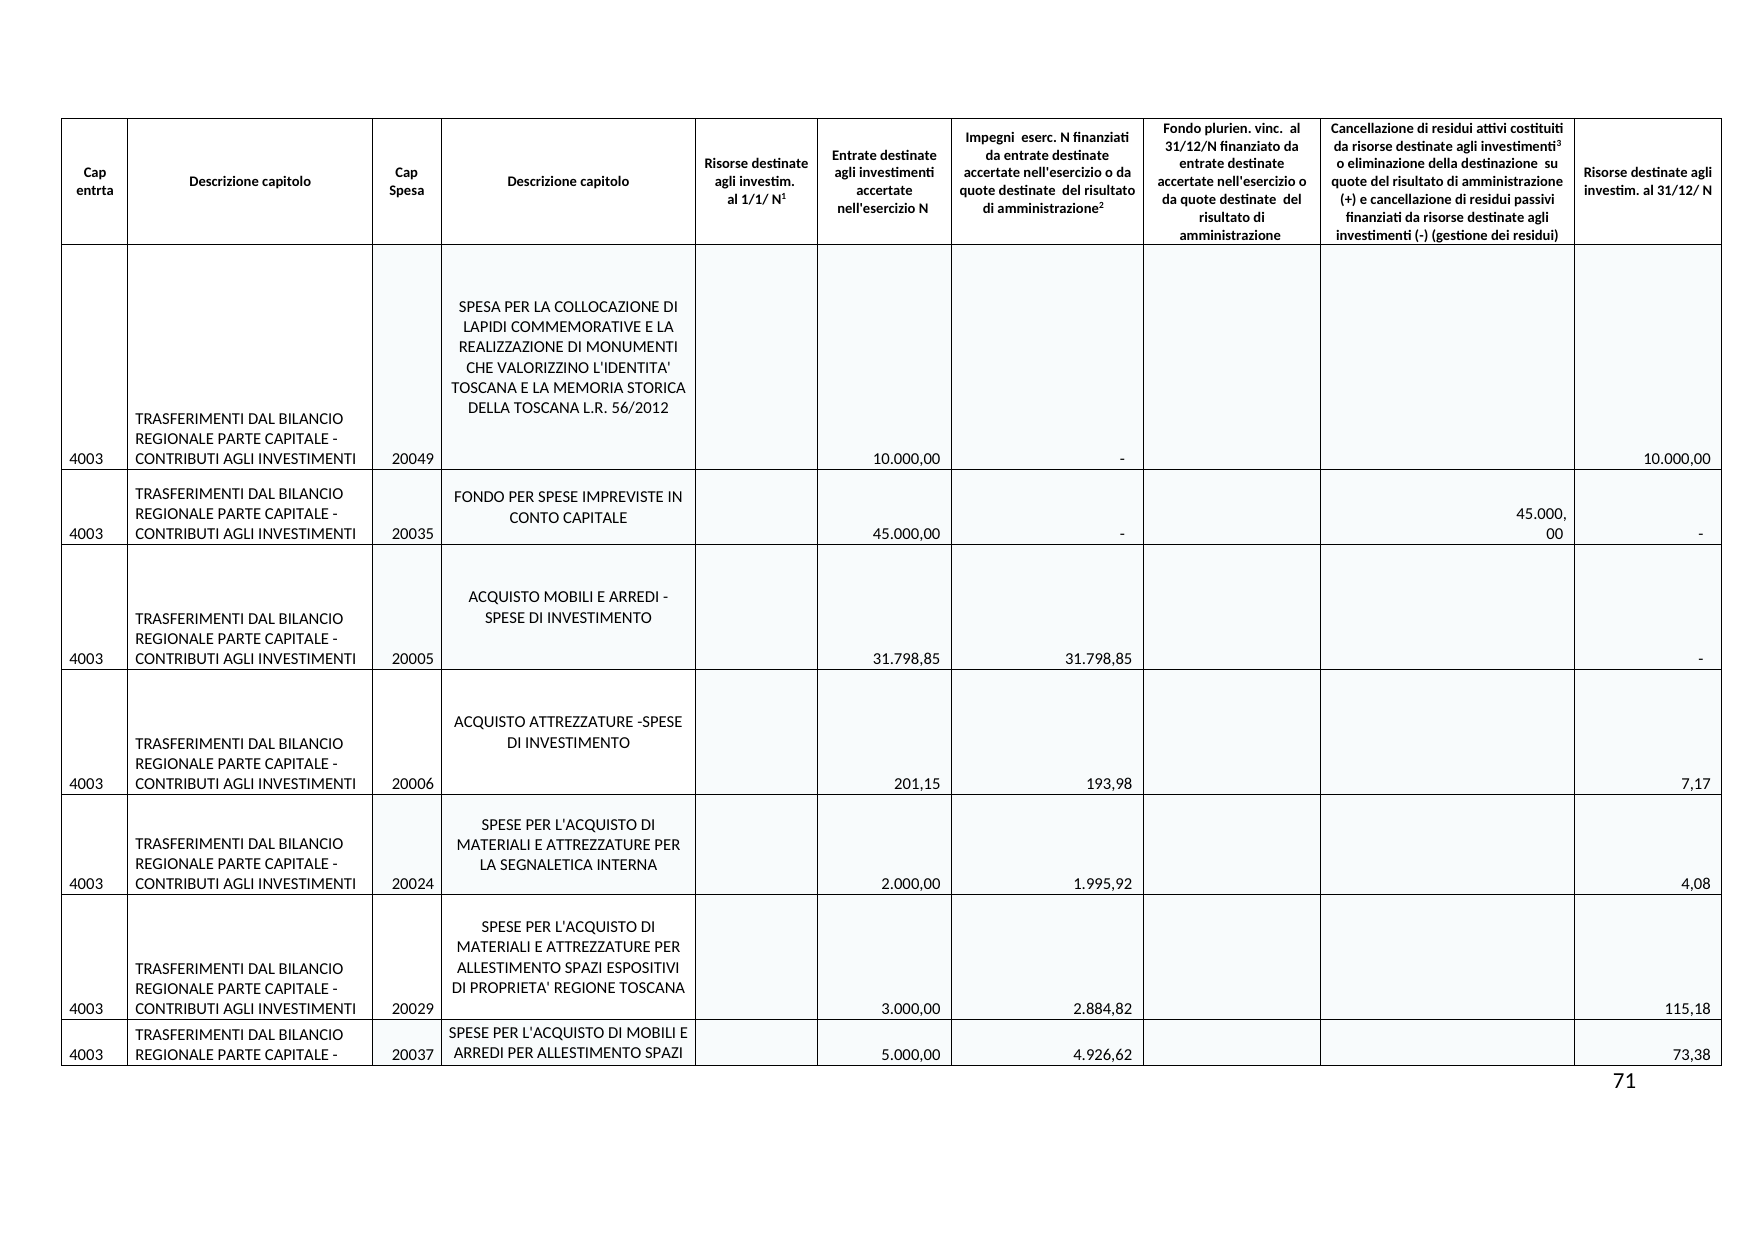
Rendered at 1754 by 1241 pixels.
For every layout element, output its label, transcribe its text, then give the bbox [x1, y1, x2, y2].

table_cell [1144, 1020, 1320, 1065]
table_cell [696, 895, 817, 1019]
table_cell [696, 670, 817, 794]
table_cell [696, 545, 817, 669]
table_cell [696, 1020, 817, 1065]
table_cell 193,98 [952, 670, 1143, 794]
table_header Risorse destinate agli investim. al 1/1/ N1 [696, 119, 817, 244]
table_cell 4003 [62, 795, 127, 894]
table_cell 73,38 [1575, 1020, 1721, 1065]
table_cell 20037 [373, 1020, 441, 1065]
table_cell [696, 470, 817, 544]
table_cell [1321, 545, 1574, 669]
table_cell [1321, 670, 1574, 794]
table_cell TRASFERIMENTI DAL BILANCIO REGIONALE PARTE CAPITALE - CONTRIBUTI AGLI INVESTIMENTI [128, 670, 372, 794]
table_cell 20029 [373, 895, 441, 1019]
table_cell SPESA PER LA COLLOCAZIONE DI LAPIDI COMMEMORATIVE E LA REALIZZAZIONE DI MONUMENTI CHE VALORIZZINO L'IDENTITA' TOSCANA E LA MEMORIA STORICA DELLA TOSCANA L.R. 56/2012 [442, 245, 695, 469]
table_cell 31.798,85 [952, 545, 1143, 669]
table_cell 1.995,92 [952, 795, 1143, 894]
table_cell 20035 [373, 470, 441, 544]
table_cell [1321, 245, 1574, 469]
table_cell 2.884,82 [952, 895, 1143, 1019]
table_cell 4003 [62, 470, 127, 544]
table_cell TRASFERIMENTI DAL BILANCIO REGIONALE PARTE CAPITALE - CONTRIBUTI AGLI INVESTIMENTI [128, 245, 372, 469]
table_cell 45.000,00 [818, 470, 951, 544]
table_header Cap Spesa [373, 119, 441, 244]
table_cell 4,08 [1575, 795, 1721, 894]
table_cell [1144, 670, 1320, 794]
table_cell SPESE PER L'ACQUISTO DI MATERIALI E ATTREZZATURE PER ALLESTIMENTO SPAZI ESPOSITIVI DI PROPRIETA' REGIONE TOSCANA [442, 895, 695, 1019]
table_cell FONDO PER SPESE IMPREVISTE IN CONTO CAPITALE [442, 470, 695, 544]
table_cell - [1575, 470, 1721, 544]
table_cell 20049 [373, 245, 441, 469]
table_cell 10.000,00 [818, 245, 951, 469]
table_cell 2.000,00 [818, 795, 951, 894]
table_cell 4003 [62, 670, 127, 794]
table_cell 4003 [62, 545, 127, 669]
table_cell SPESE PER L'ACQUISTO DI MOBILI E ARREDI PER ALLESTIMENTO SPAZI [442, 1020, 695, 1065]
table_cell ACQUISTO ATTREZZATURE -SPESE DI INVESTIMENTO [442, 670, 695, 794]
table_cell 3.000,00 [818, 895, 951, 1019]
table_cell ACQUISTO MOBILI E ARREDI -SPESE DI INVESTIMENTO [442, 545, 695, 669]
table_cell - [1575, 545, 1721, 669]
table_cell TRASFERIMENTI DAL BILANCIO REGIONALE PARTE CAPITALE - CONTRIBUTI AGLI INVESTIMENTI [128, 470, 372, 544]
table_cell 5.000,00 [818, 1020, 951, 1065]
table_cell 4.926,62 [952, 1020, 1143, 1065]
table_cell [696, 245, 817, 469]
table_cell 4003 [62, 1020, 127, 1065]
table_cell [1144, 795, 1320, 894]
table_header Entrate destinate agli investimenti accertate nell'esercizio N [818, 119, 951, 244]
table_cell SPESE PER L'ACQUISTO DI MATERIALI E ATTREZZATURE PER LA SEGNALETICA INTERNA [442, 795, 695, 894]
table_header Cancellazione di residui attivi costituiti da risorse destinate agli investimenti3 o eliminazione della destinazione su quote del risultato di amministrazione (+) e cancellazione di residui passivi finanziati da risorse destinate agli investimenti (-) (gestione dei residui) [1321, 119, 1574, 244]
table_cell [1321, 1020, 1574, 1065]
table_cell TRASFERIMENTI DAL BILANCIO REGIONALE PARTE CAPITALE - CONTRIBUTI AGLI INVESTIMENTI [128, 895, 372, 1019]
table_cell TRASFERIMENTI DAL BILANCIO REGIONALE PARTE CAPITALE - CONTRIBUTI AGLI INVESTIMENTI [128, 795, 372, 894]
table_cell [1321, 795, 1574, 894]
table_cell TRASFERIMENTI DAL BILANCIO REGIONALE PARTE CAPITALE - CONTRIBUTI AGLI INVESTIMENTI [128, 545, 372, 669]
table_cell [1321, 895, 1574, 1019]
table_cell 7,17 [1575, 670, 1721, 794]
table_cell 20024 [373, 795, 441, 894]
table_cell 45.000,00 [1321, 470, 1574, 544]
table_cell [1144, 545, 1320, 669]
table_cell 20006 [373, 670, 441, 794]
table_header Impegni eserc. N finanziati da entrate destinate accertate nell'esercizio o da quote destinate del risultato di amministrazione2 [952, 119, 1143, 244]
table_cell 201,15 [818, 670, 951, 794]
table_cell 31.798,85 [818, 545, 951, 669]
table_header Descrizione capitolo [442, 119, 695, 244]
table_cell 115,18 [1575, 895, 1721, 1019]
table_header Descrizione capitolo [128, 119, 372, 244]
table_cell TRASFERIMENTI DAL BILANCIO REGIONALE PARTE CAPITALE [128, 1020, 372, 1065]
table_cell [1144, 895, 1320, 1019]
table_cell - [952, 470, 1143, 544]
table_header Cap entrta [62, 119, 127, 244]
table_cell [1144, 245, 1320, 469]
table_cell 10.000,00 [1575, 245, 1721, 469]
table_cell [1144, 470, 1320, 544]
table_cell [696, 795, 817, 894]
table_header Fondo plurien. vinc. al 31/12/N finanziato da entrate destinate accertate nell'esercizio o da quote destinate del risultato di amministrazione [1144, 119, 1320, 244]
table_cell - [952, 245, 1143, 469]
table_cell 20005 [373, 545, 441, 669]
table_cell 4003 [62, 895, 127, 1019]
table_header Risorse destinate agli investim. al 31/12/ N [1575, 119, 1721, 244]
table_cell 4003 [62, 245, 127, 469]
